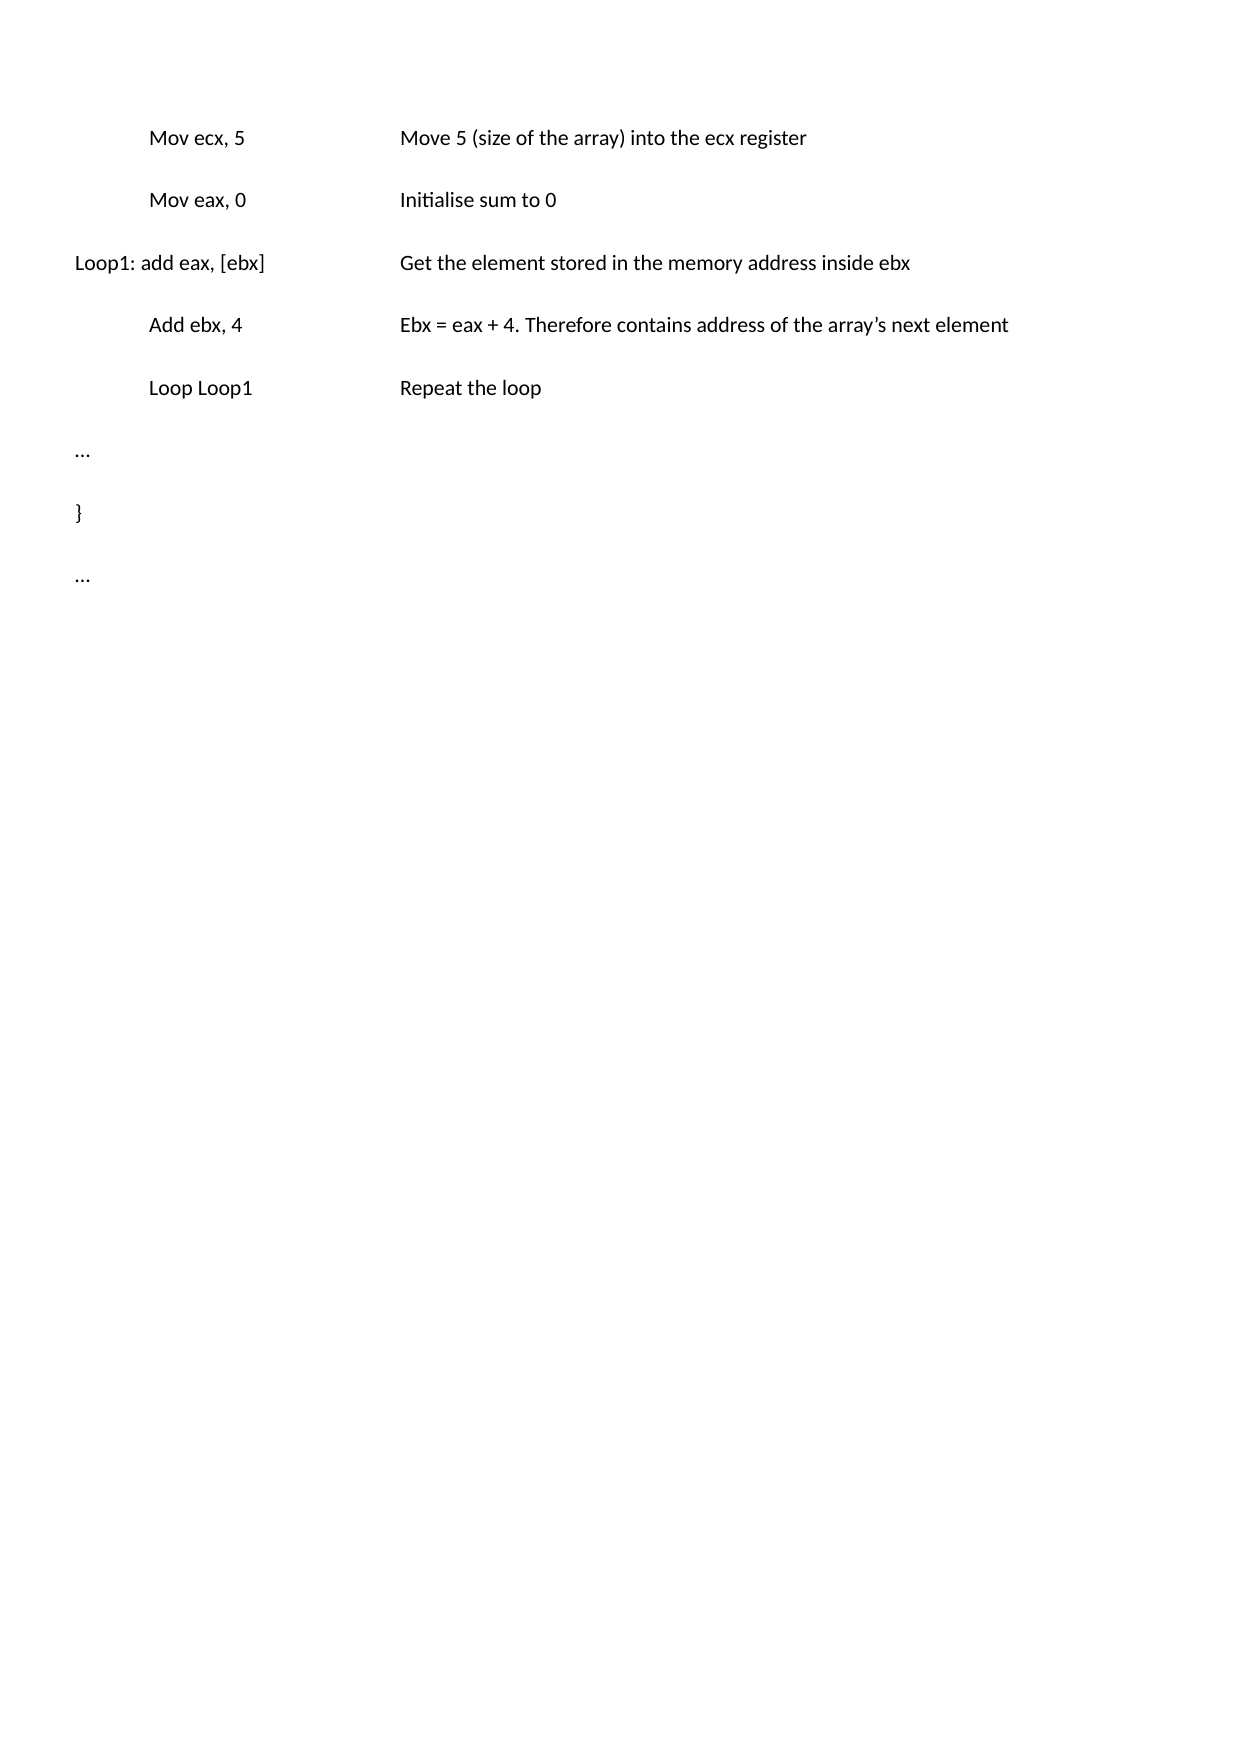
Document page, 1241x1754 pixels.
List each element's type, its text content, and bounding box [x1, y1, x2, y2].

text } [75, 471, 1166, 533]
text Loop Loop1 Repeat the loop [75, 346, 1166, 408]
text … [75, 408, 1166, 471]
text … [75, 533, 1166, 596]
text Mov ecx, 5 Move 5 (size of the array) into the ecx register [75, 96, 1166, 158]
text Mov eax, 0 Initialise sum to 0 [75, 158, 1166, 221]
text Add ebx, 4 Ebx = eax + 4. Therefore contains address of the array’s next element [75, 283, 1166, 346]
text Loop1: add eax, [ebx] Get the element stored in the memory address inside ebx [75, 221, 1166, 283]
